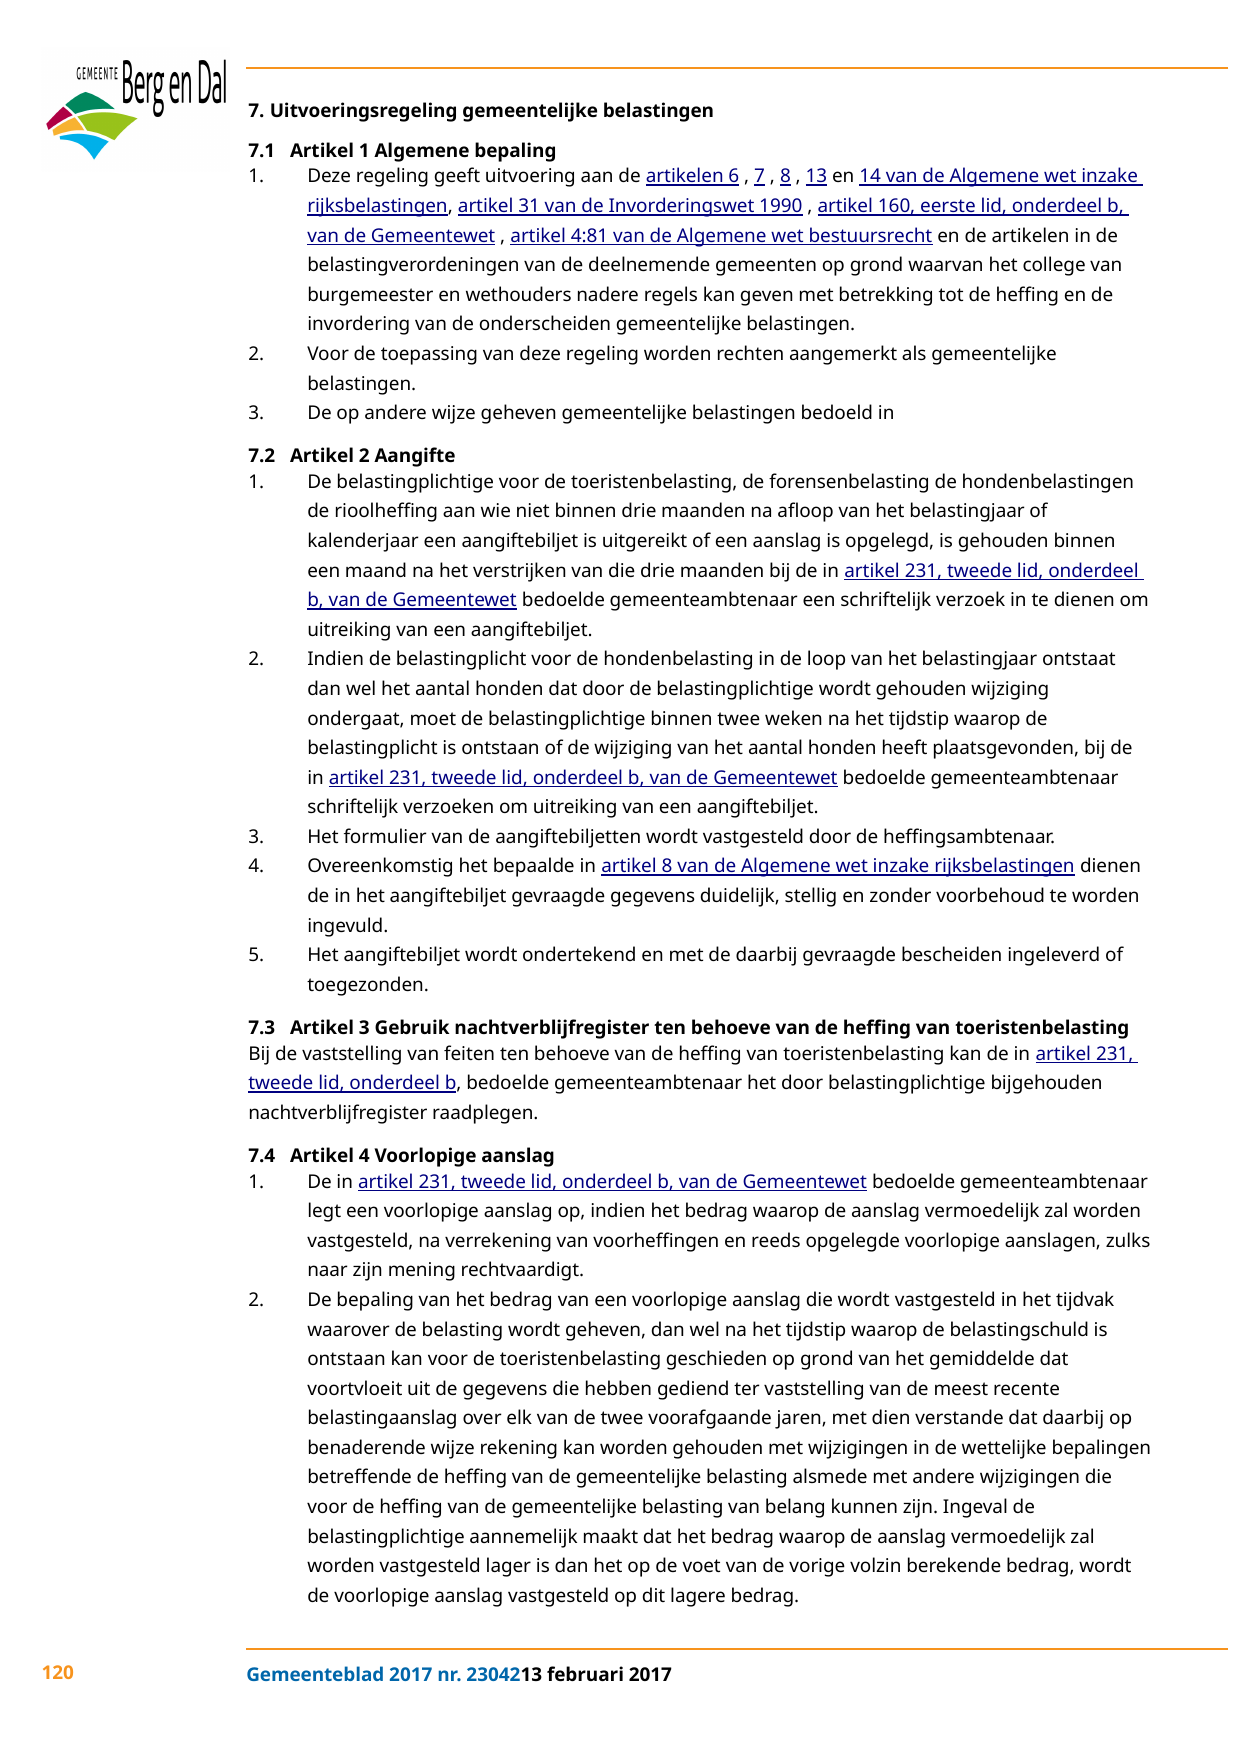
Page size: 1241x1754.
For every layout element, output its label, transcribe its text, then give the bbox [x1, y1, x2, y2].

list Deze regeling geeft uitvoering aan de artikelen 6 , 7 , 8 , 13 en 14 van de Algemene wet inzake rijksbelastingen, artikel 31 van de Invorderingswet 1990 , artikel 160, eerste lid, onderdeel b, van de Gemeentewet , artikel 4:81 van de Algemene wet bestuursrecht en de artikelen in de belastingverordeningen van de deelnemende gemeenten op grond waarvan het college van burgemeester en wethouders nadere regels kan geven met betrekking tot de heffing en de invordering van de onderscheiden gemeentelijke belastingen. [248, 163, 1152, 336]
text 7.2 Artikel 2 Aangifte [248, 442, 1152, 468]
list Het formulier van de aangiftebiljetten wordt vastgesteld door de heffingsambtenaar. [248, 823, 1152, 849]
text 7.3 Artikel 3 Gebruik nachtverblijfregister ten behoeve van de heffing van toeristenbelasting [248, 1014, 1152, 1040]
list Overeenkomstig het bepaalde in artikel 8 van de Algemene wet inzake rijksbelastingen dienen de in het aangiftebiljet gevraagde gegevens duidelijk, stellig en zonder voorbehoud te worden ingevuld. [248, 853, 1152, 938]
list De bepaling van het bedrag van een voorlopige aanslag die wordt vastgesteld in het tijdvak waarover de belasting wordt geheven, dan wel na het tijdstip waarop de belastingschuld is ontstaan kan voor de toeristenbelasting geschieden op grond van het gemiddelde dat voortvloeit uit de gegevens die hebben gediend ter vaststelling van de meest recente belastingaanslag over elk van de twee voorafgaande jaren, met dien verstande dat daarbij op benaderende wijze rekening kan worden gehouden met wijzigingen in de wettelijke bepalingen betreffende de heffing van de gemeentelijke belasting alsmede met andere wijzigingen die voor de heffing van de gemeentelijke belasting van belang kunnen zijn. Ingeval de belastingplichtige aannemelijk maakt dat het bedrag waarop de aanslag vermoedelijk zal worden vastgesteld lager is dan het op de voet van de vorige volzin berekende bedrag, wordt de voorlopige aanslag vastgesteld op dit lagere bedrag. [248, 1286, 1152, 1608]
text 7. Uitvoeringsregeling gemeentelijke belastingen [248, 95, 1152, 123]
list Indien de belastingplicht voor de hondenbelasting in de loop van het belastingjaar ontstaat dan wel het aantal honden dat door de belastingplichtige wordt gehouden wijziging ondergaat, moet de belastingplichtige binnen twee weken na het tijdstip waarop de belastingplicht is ontstaan of de wijziging van het aantal honden heeft plaatsgevonden, bij de in artikel 231, tweede lid, onderdeel b, van de Gemeentewet bedoelde gemeenteambtenaar schriftelijk verzoeken om uitreiking van een aangiftebiljet. [248, 646, 1152, 819]
text Bij de vaststelling van feiten ten behoeve van de heffing van toeristenbelasting kan de in artikel 231, tweede lid, onderdeel b, bedoelde gemeenteambtenaar het door belastingplichtige bijgehouden nachtverblijfregister raadplegen. [248, 1040, 1152, 1125]
list De belastingplichtige voor de toeristenbelasting, de forensenbelasting de hondenbelastingen de rioolheffing aan wie niet binnen drie maanden na afloop van het belastingjaar of kalenderjaar een aangiftebiljet is uitgereikt of een aanslag is opgelegd, is gehouden binnen een maand na het verstrijken van die drie maanden bij de in artikel 231, tweede lid, onderdeel b, van de Gemeentewet bedoelde gemeenteambtenaar een schriftelijk verzoek in te dienen om uitreiking van een aangiftebiljet. [248, 468, 1152, 642]
list Voor de toepassing van deze regeling worden rechten aangemerkt als gemeentelijke belastingen. [248, 340, 1152, 395]
text 7.4 Artikel 4 Voorlopige aanslag [248, 1142, 1152, 1168]
list Het aangiftebiljet wordt ondertekend en met de daarbij gevraagde bescheiden ingeleverd of toegezonden. [248, 941, 1152, 997]
list De op andere wijze geheven gemeentelijke belastingen bedoeld in [248, 399, 1152, 425]
text 7.1 Artikel 1 Algemene bepaling [248, 137, 1152, 163]
picture [41, 47, 231, 172]
list De in artikel 231, tweede lid, onderdeel b, van de Gemeentewet bedoelde gemeenteambtenaar legt een voorlopige aanslag op, indien het bedrag waarop de aanslag vermoedelijk zal worden vastgesteld, na verrekening van voorheffingen en reeds opgelegde voorlopige aanslagen, zulks naar zijn mening rechtvaardigt. [248, 1168, 1152, 1282]
